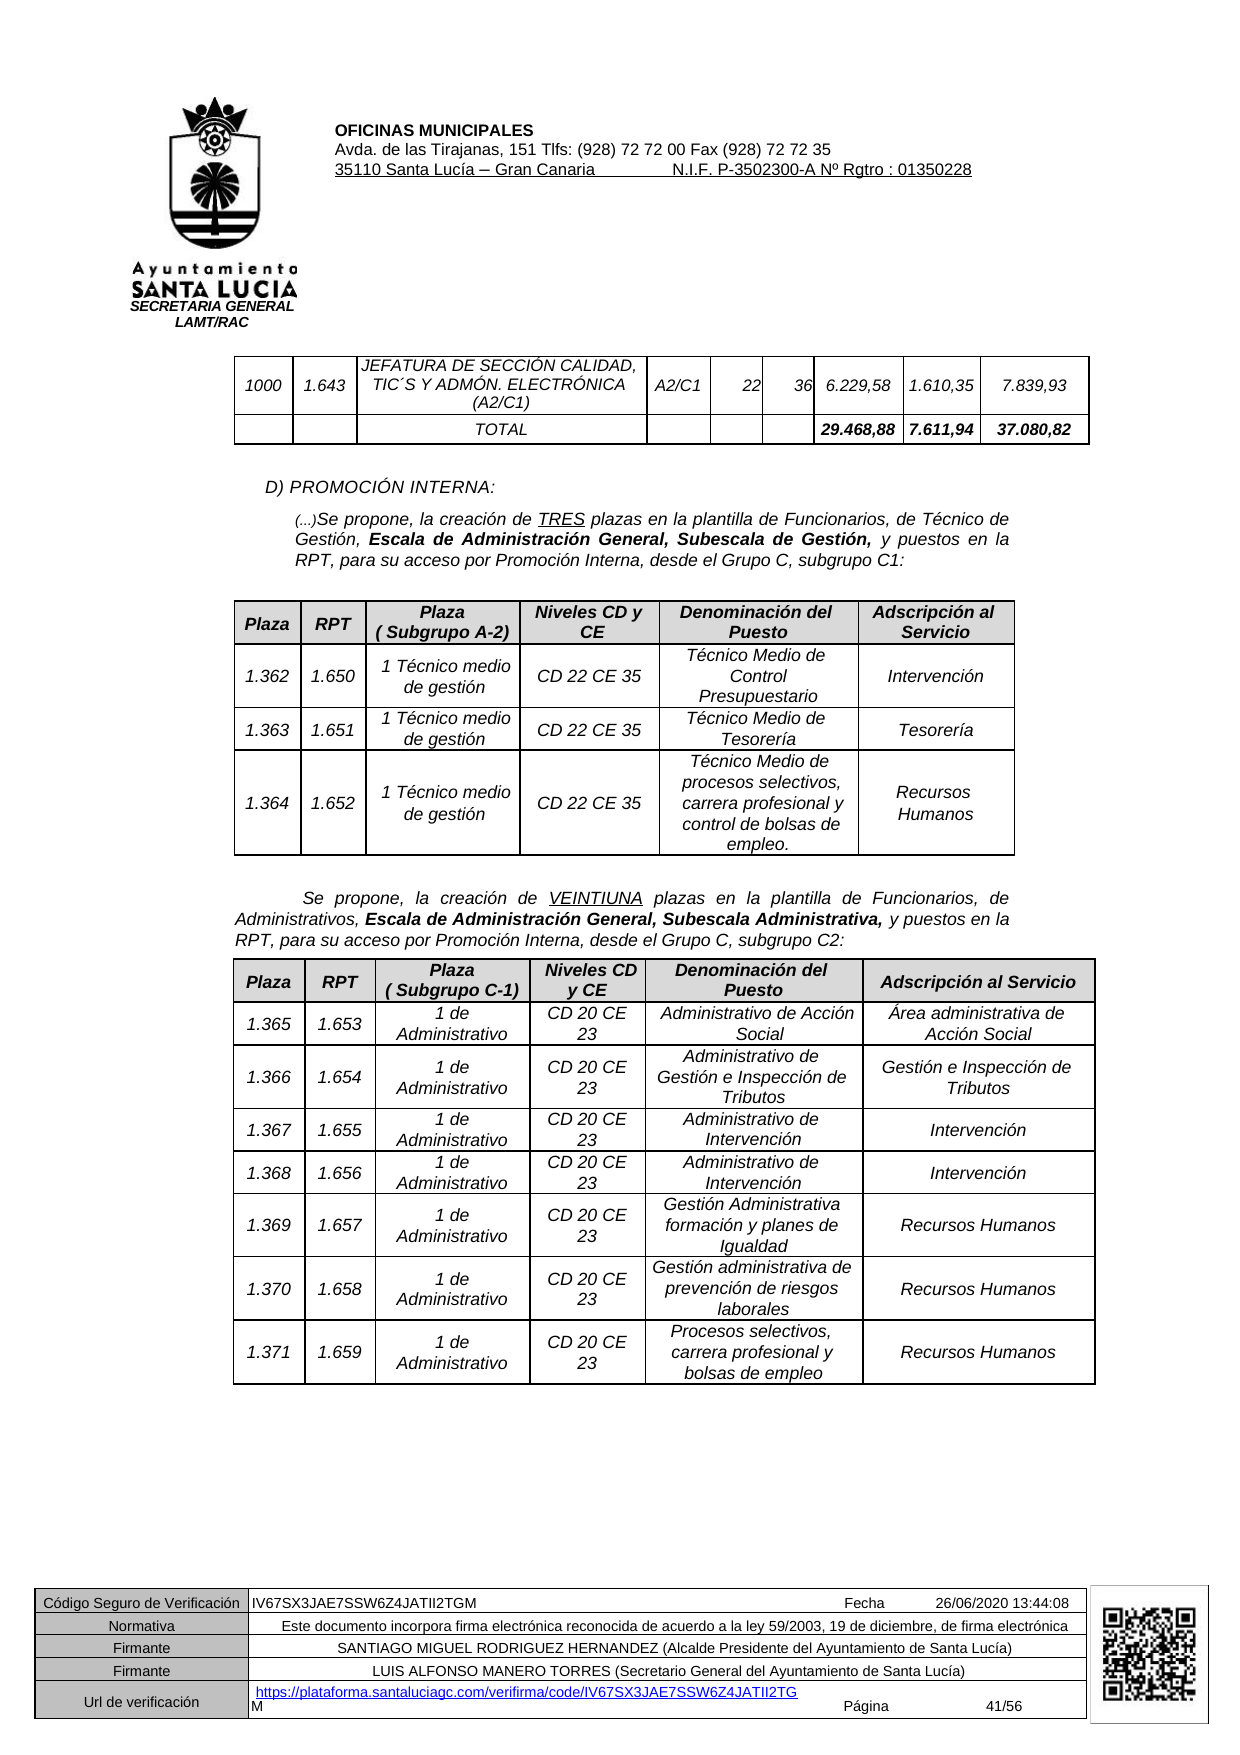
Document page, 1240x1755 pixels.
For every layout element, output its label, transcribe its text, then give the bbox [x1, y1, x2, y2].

table_header JEFATURA DE SECCIÓN CALIDAD, TIC´S Y ADMÓN. ELECTRÓNICA (A2/C1) [358, 357, 646, 413]
table_cell 1 Técnico medio de gestión [367, 751, 519, 854]
text Se propone, la creación de VEINTIUNA plazas en la plantilla de Funcionarios, de Administrativos, Escala de Administración General, Subescala Administrativa, y puestos en la RPT, para su acceso por Promoción Interna, desde el Grupo C, subgrupo C2: [235, 887, 1011, 950]
table_cell Recursos Humanos [864, 1257, 1094, 1319]
table_cell 1 Técnico medio de gestión [367, 645, 519, 707]
table_header [85, 96, 297, 298]
table_cell [711, 415, 762, 443]
table_cell CD 22 CE 35 [521, 751, 659, 854]
table_header Niveles CD y CE [531, 960, 645, 1001]
table_cell 29.468,88 [815, 415, 903, 443]
table_header 6.229,58 [815, 357, 903, 413]
table_cell Recursos Humanos [864, 1194, 1094, 1256]
table_header RPT [302, 602, 365, 643]
table_cell 1 de Administrativo [376, 1003, 529, 1044]
table_cell 1.369 [234, 1194, 304, 1256]
table_cell 1.651 [302, 708, 365, 749]
table_cell CD 20 CE 23 [531, 1194, 645, 1256]
table_cell SANTIAGO MIGUEL RODRIGUEZ HERNANDEZ (Alcalde Presidente del Ayuntamiento de Santa Lucía) [249, 1635, 1086, 1657]
table_header Plaza ( Subgrupo A-2) [367, 602, 519, 643]
table_header Plaza ( Subgrupo C-1) [376, 960, 529, 1001]
table_cell 1.364 [235, 751, 300, 854]
table_header Código Seguro de Verificación [36, 1589, 248, 1612]
table_cell Administrativo de Intervención [646, 1152, 862, 1193]
table_cell 1 de Administrativo [376, 1194, 529, 1256]
table_cell [763, 415, 813, 443]
table_cell Firmante [36, 1658, 248, 1680]
table_cell 1 de Administrativo [376, 1152, 529, 1193]
table_header IV67SX3JAE7SSW6Z4JATII2TGM Fecha 26/06/2020 13:44:08 [249, 1589, 1086, 1612]
table_cell CD 20 CE 23 [531, 1046, 645, 1108]
table_cell 1.657 [306, 1194, 375, 1256]
table_header Niveles CD y CE [521, 602, 659, 643]
table_header 22 [711, 357, 762, 413]
table_header Denominación del Puesto [646, 960, 862, 1001]
table_cell LUIS ALFONSO MANERO TORRES (Secretario General del Ayuntamiento de Santa Lucía) [249, 1658, 1086, 1680]
table_cell 1.362 [235, 645, 300, 707]
text (...)Se propone, la creación de TRES plazas en la plantilla de Funcionarios, de Técnico de Gestión, Escala de Administración General, Subescala de Gestión, y puestos en la RPT, para su acceso por Promoción Interna, desde el Grupo C, subgrupo C1: [295, 508, 1011, 571]
table_cell Gestión e Inspección de Tributos [864, 1046, 1094, 1108]
table_cell Procesos selectivos, carrera profesional y bolsas de empleo [646, 1321, 862, 1383]
table_cell 1 de Administrativo [376, 1109, 529, 1150]
table_cell 1.653 [306, 1003, 375, 1044]
table_cell Técnico Medio de Control Presupuestario [660, 645, 858, 707]
table_cell Técnico Medio de procesos selectivos, carrera profesional y control de bolsas de empleo. [660, 751, 858, 854]
table_cell 1.368 [234, 1152, 304, 1193]
table_cell 1 de Administrativo [376, 1257, 529, 1319]
text D) PROMOCIÓN INTERNA: [265, 477, 1139, 498]
table_cell [235, 415, 292, 443]
table_cell 1.658 [306, 1257, 375, 1319]
table_cell Administrativo de Acción Social [646, 1003, 862, 1044]
table_cell Técnico Medio de Tesorería [660, 708, 858, 749]
table_cell 1.363 [235, 708, 300, 749]
table_cell Área administrativa de Acción Social [864, 1003, 1094, 1044]
table_cell Firmante [36, 1635, 248, 1657]
table_header RPT [306, 960, 375, 1001]
table_cell 1.656 [306, 1152, 375, 1193]
table_header Denominación del Puesto [660, 602, 858, 643]
table_cell Gestión administrativa de prevención de riesgos laborales [646, 1257, 862, 1319]
table_cell Recursos Humanos [859, 751, 1014, 854]
table_cell 1.655 [306, 1109, 375, 1150]
table_header OFICINAS MUNICIPALES Avda. de las Tirajanas, 151 Tlfs: (928) 72 72 00 Fax (928) 72 72 35 35110 Santa Lucía – Gran Canaria N.I.F. P-3502300-A Nº Rgtro : 01350228 [297, 96, 1139, 298]
table_cell Normativa [36, 1613, 248, 1634]
table_cell [648, 415, 710, 443]
table_cell 7.611,94 [904, 415, 980, 443]
table_cell 1.659 [306, 1321, 375, 1383]
table_cell [297, 298, 1139, 333]
table_cell 1.652 [302, 751, 365, 854]
table_cell 1.370 [234, 1257, 304, 1319]
table_cell Administrativo de Gestión e Inspección de Tributos [646, 1046, 862, 1108]
table_cell Este documento incorpora firma electrónica reconocida de acuerdo a la ley 59/2003, 19 de diciembre, de firma electrónica [249, 1613, 1086, 1634]
table_cell CD 20 CE 23 [531, 1152, 645, 1193]
table_cell Intervención [859, 645, 1014, 707]
table_cell SECRETARIA GENERAL LAMT/RAC [85, 298, 297, 333]
table_cell 1.367 [234, 1109, 304, 1150]
table_header 36 [763, 357, 813, 413]
table_cell Intervención [864, 1152, 1094, 1193]
table_cell Administrativo de Intervención [646, 1109, 862, 1150]
table_cell https://plataforma.santaluciagc.com/verifirma/code/IV67SX3JAE7SSW6Z4JATII2TG M Página 41/56 [249, 1681, 1086, 1718]
table_header Plaza [235, 602, 300, 643]
table_cell CD 20 CE 23 [531, 1257, 645, 1319]
table_cell Recursos Humanos [864, 1321, 1094, 1383]
table_cell Url de verificación [36, 1681, 248, 1718]
table_cell 1.366 [234, 1046, 304, 1108]
table_header Adscripción al Servicio [864, 960, 1094, 1001]
table_header 1.643 [294, 357, 356, 413]
table_cell Intervención [864, 1109, 1094, 1150]
table_header 1000 [235, 357, 292, 413]
table_header Adscripción al Servicio [859, 602, 1014, 643]
table_cell CD 20 CE 23 [531, 1003, 645, 1044]
table_cell 1.654 [306, 1046, 375, 1108]
table_cell Tesorería [859, 708, 1014, 749]
table_header 7.839,93 [981, 357, 1088, 413]
table_cell CD 20 CE 23 [531, 1109, 645, 1150]
table_cell CD 22 CE 35 [521, 708, 659, 749]
table_cell Gestión Administrativa formación y planes de Igualdad [646, 1194, 862, 1256]
table_header 1.610,35 [904, 357, 980, 413]
table_cell 1 de Administrativo [376, 1046, 529, 1108]
table_cell 1 de Administrativo [376, 1321, 529, 1383]
table_cell 1 Técnico medio de gestión [367, 708, 519, 749]
table_cell 37.080,82 [981, 415, 1088, 443]
table_cell TOTAL [358, 415, 646, 443]
table_cell CD 20 CE 23 [531, 1321, 645, 1383]
table_cell 1.650 [302, 645, 365, 707]
table_cell 1.371 [234, 1321, 304, 1383]
table_header Plaza [234, 960, 304, 1001]
table_cell CD 22 CE 35 [521, 645, 659, 707]
table_cell [294, 415, 356, 443]
table_cell 1.365 [234, 1003, 304, 1044]
table_header A2/C1 [648, 357, 710, 413]
